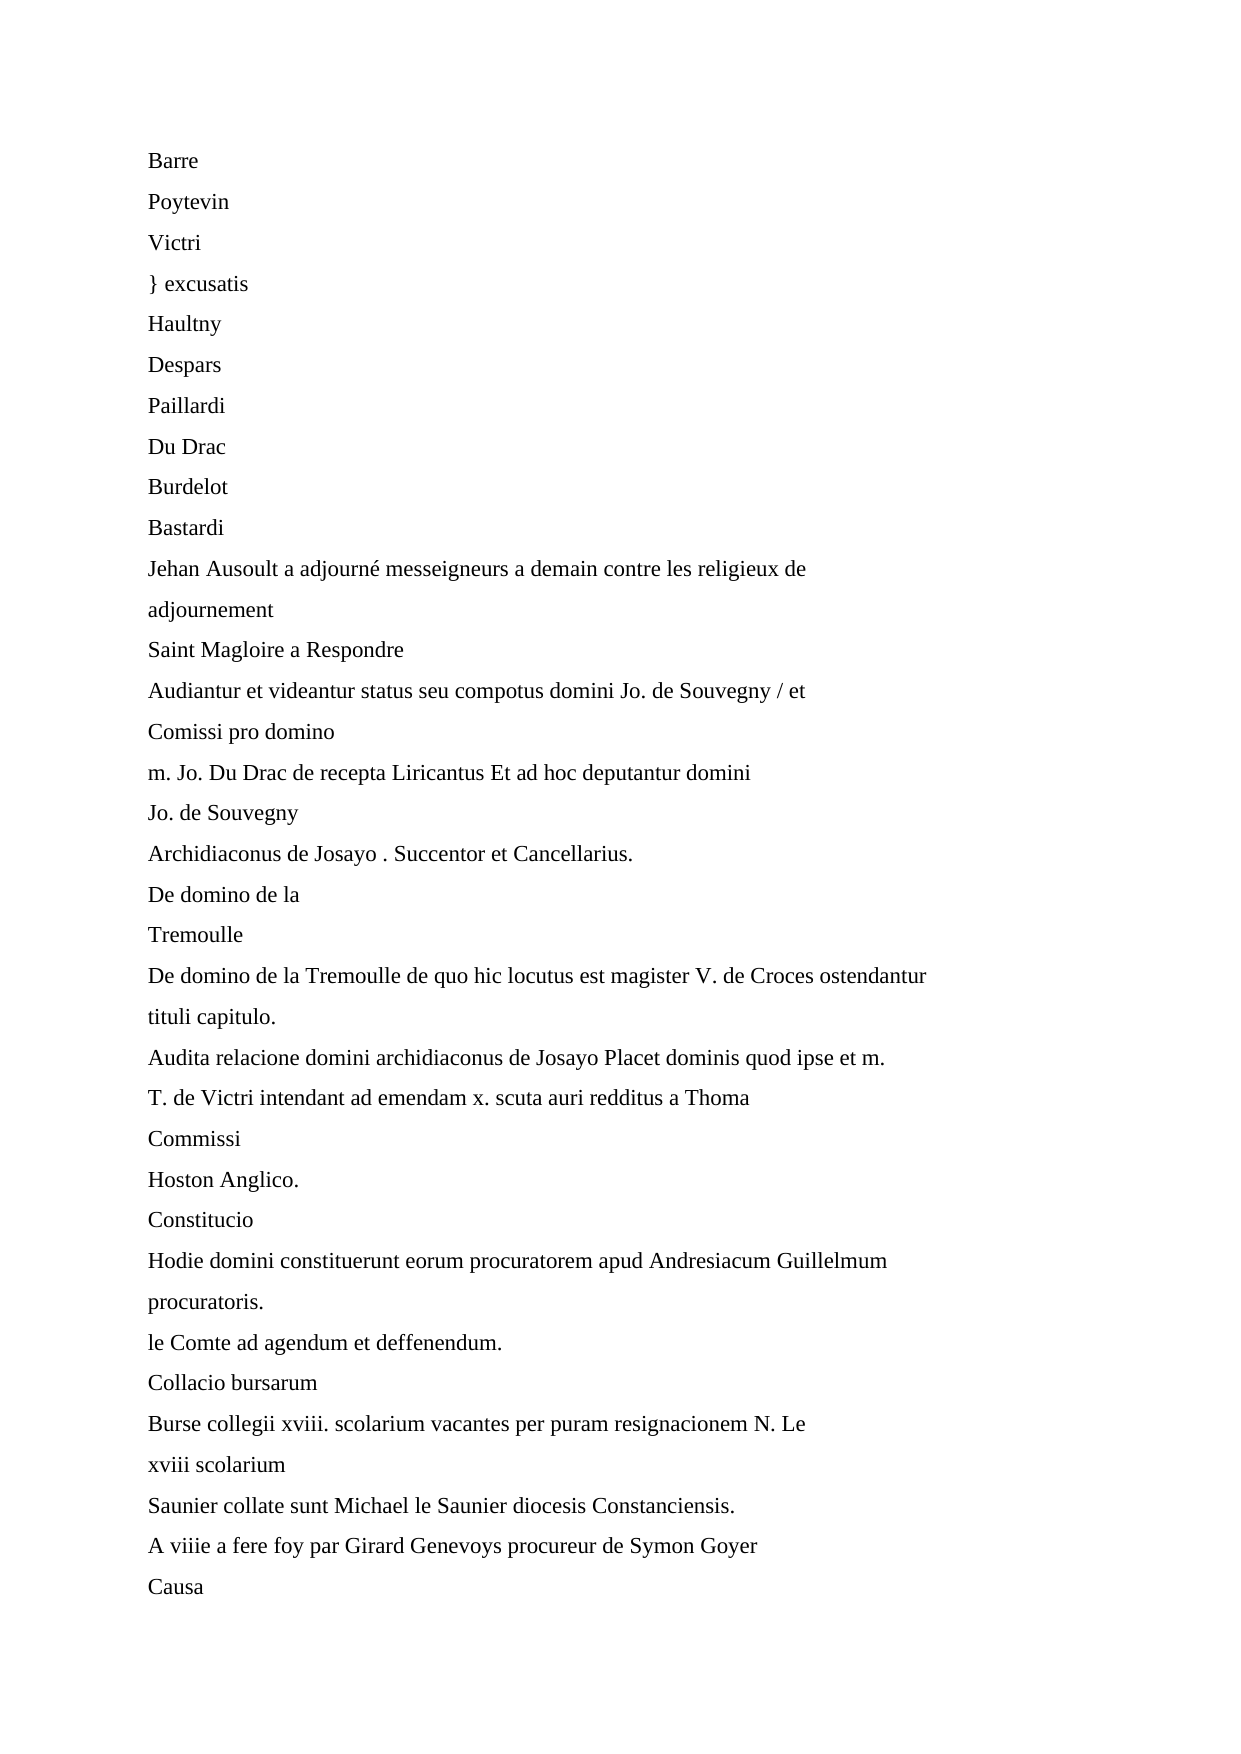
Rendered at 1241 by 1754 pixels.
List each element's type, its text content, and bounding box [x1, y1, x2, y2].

text T. de Victri intendant ad emendam x. scuta auri redditus a Thoma [148, 1084, 1093, 1111]
text Collacio bursarum [148, 1369, 1093, 1396]
text tituli capitulo. [148, 1003, 1093, 1029]
text Hodie domini constituerunt eorum procuratorem apud Andresiacum Guillelmum [148, 1247, 1093, 1274]
text De domino de la [148, 881, 1093, 907]
text adjournement [148, 596, 1093, 622]
text xviii scolarium [148, 1451, 1093, 1477]
text Burdelot [148, 473, 1093, 500]
text Saint Magloire a Respondre [148, 636, 1093, 663]
text Haultny [148, 311, 1093, 337]
text Hoston Anglico. [148, 1166, 1093, 1192]
text Poytevin [148, 188, 1093, 215]
text Audita relacione domini archidiaconus de Josayo Placet dominis quod ipse et m. [148, 1044, 1093, 1070]
text Archidiaconus de Josayo . Succentor et Cancellarius. [148, 840, 1093, 866]
text Victri [148, 229, 1093, 255]
text De domino de la Tremoulle de quo hic locutus est magister V. de Croces ostendantur [148, 962, 1093, 988]
text Despars [148, 351, 1093, 378]
text A viiie a fere foy par Girard Genevoys procureur de Symon Goyer [148, 1532, 1093, 1559]
text le Comte ad agendum et deffenendum. [148, 1329, 1093, 1355]
text Jo. de Souvegny [148, 799, 1093, 826]
text Paillardi [148, 392, 1093, 418]
text Causa [148, 1573, 1093, 1599]
text m. Jo. Du Drac de recepta Liricantus Et ad hoc deputantur domini [148, 758, 1093, 785]
text Saunier collate sunt Michael le Saunier diocesis Constanciensis. [148, 1492, 1093, 1518]
text Du Drac [148, 433, 1093, 459]
text Jehan Ausoult a adjourné messeigneurs a demain contre les religieux de [148, 555, 1093, 581]
text Barre [148, 148, 1093, 174]
text Tremoulle [148, 921, 1093, 948]
text Audiantur et videantur status seu compotus domini Jo. de Souvegny / et [148, 677, 1093, 703]
text Commissi [148, 1125, 1093, 1151]
text Comissi pro domino [148, 718, 1093, 744]
text procuratoris. [148, 1288, 1093, 1314]
text Burse collegii xviii. scolarium vacantes per puram resignacionem N. Le [148, 1410, 1093, 1437]
text Bastardi [148, 514, 1093, 541]
text Constitucio [148, 1207, 1093, 1233]
text } excusatis [148, 270, 1093, 296]
